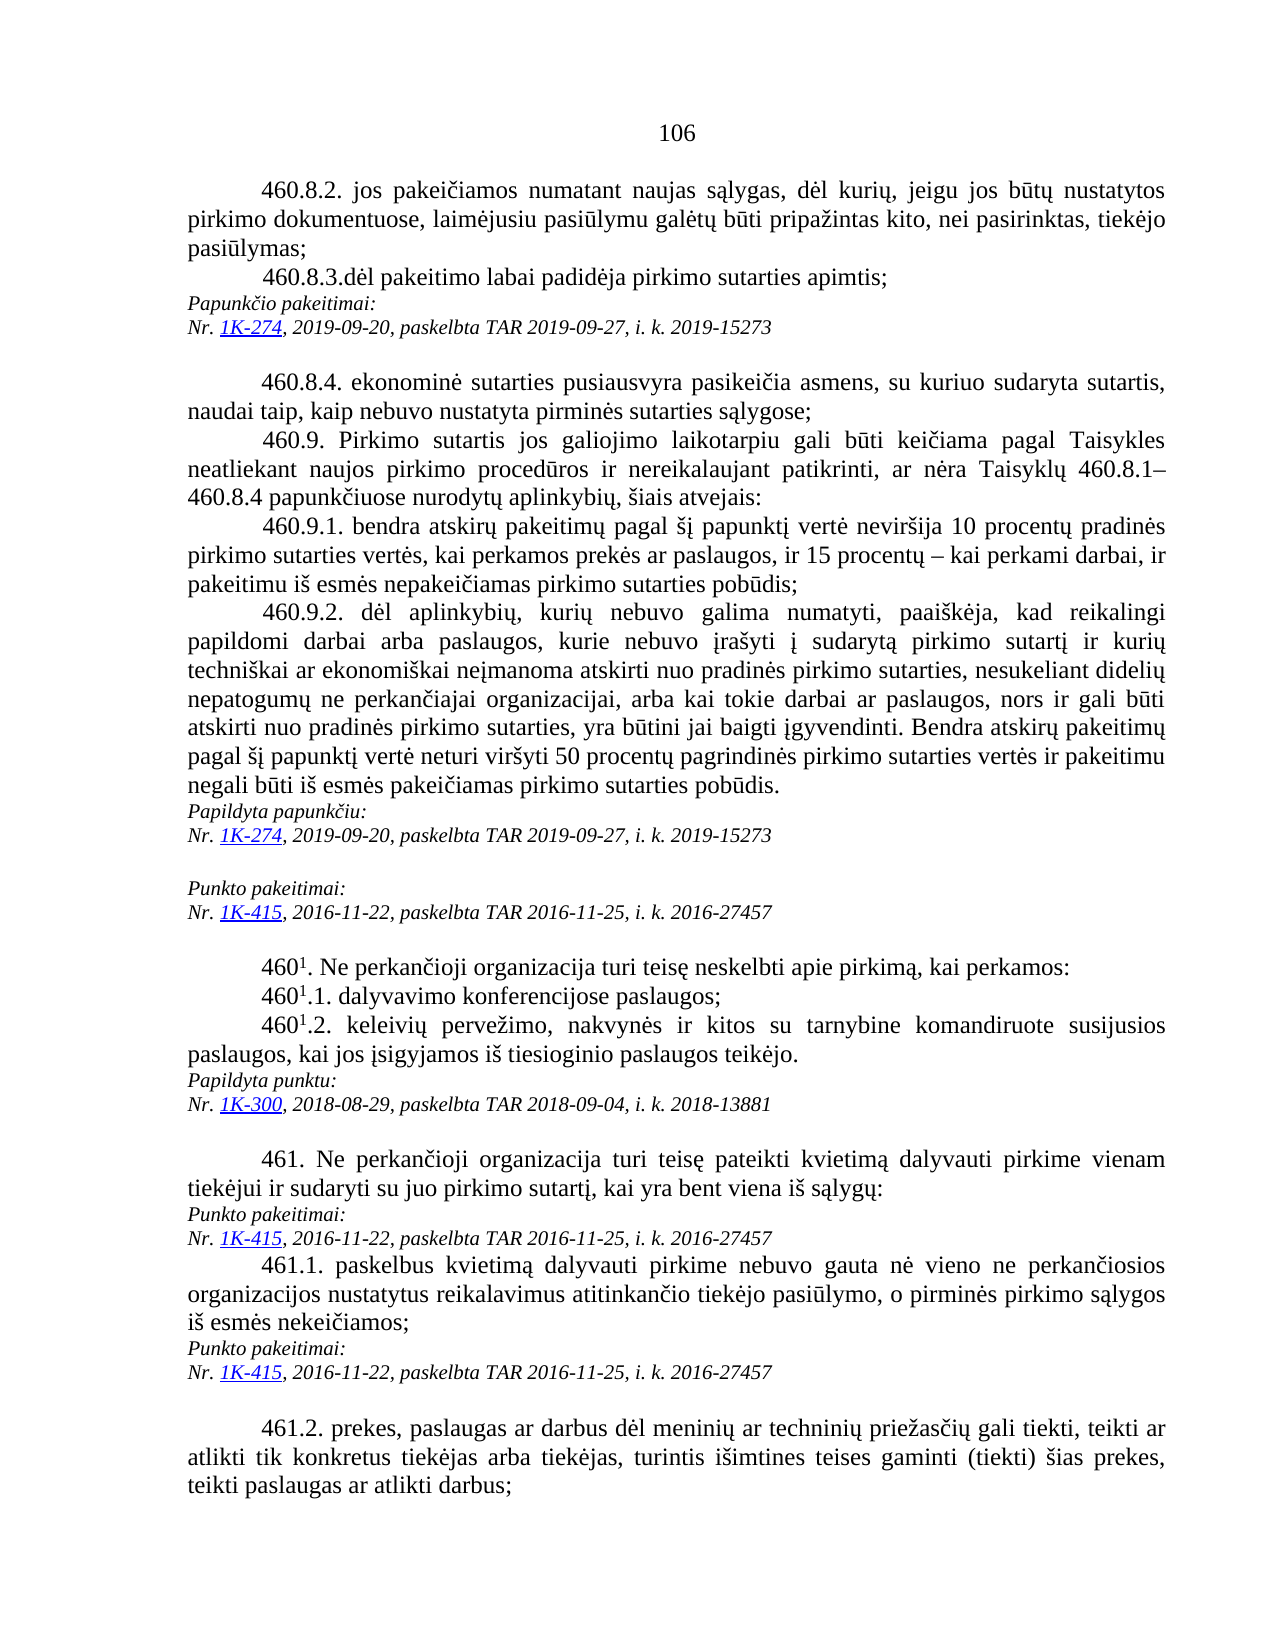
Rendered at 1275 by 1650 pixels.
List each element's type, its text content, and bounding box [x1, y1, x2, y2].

text Papunkčio pakeitimai: [187, 291, 1167, 315]
text Nr. 1K-415, 2016-11-22, paskelbta TAR 2016-11-25, i. k. 2016-27457 [187, 1226, 1167, 1250]
text Nr. 1K-300, 2018-08-29, paskelbta TAR 2018-09-04, i. k. 2018-13881 [187, 1092, 1167, 1116]
text 4601.1. dalyvavimo konferencijose paslaugos; [187, 981, 1167, 1010]
text Punkto pakeitimai: [187, 1336, 1167, 1360]
text 460.9.2. dėl aplinkybių, kurių nebuvo galima numatyti, paaiškėja, kad reikalingi papildomi darbai arba paslaugos, kurie nebuvo įrašyti į sudarytą pirkimo sutartį ir kurių techniškai ar ekonomiškai neįmanoma atskirti nuo pradinės pirkimo sutarties, nesukeliant didelių nepatogumų ne perkančiajai organizacijai, arba kai tokie darbai ar paslaugos, nors ir gali būti atskirti nuo pradinės pirkimo sutarties, yra būtini jai baigti įgyvendinti. Bendra atskirų pakeitimų pagal šį papunktį vertė neturi viršyti 50 procentų pagrindinės pirkimo sutarties vertės ir pakeitimu negali būti iš esmės pakeičiamas pirkimo sutarties pobūdis. [187, 597, 1167, 799]
text Nr. 1K-415, 2016-11-22, paskelbta TAR 2016-11-25, i. k. 2016-27457 [187, 1360, 1167, 1384]
text 460.8.2. jos pakeičiamos numatant naujas sąlygas, dėl kurių, jeigu jos būtų nustatytos pirkimo dokumentuose, laimėjusiu pasiūlymu galėtų būti pripažintas kito, nei pasirinktas, tiekėjo pasiūlymas; [187, 176, 1167, 262]
text 461.1. paskelbus kvietimą dalyvauti pirkime nebuvo gauta nė vieno ne perkančiosios organizacijos nustatytus reikalavimus atitinkančio tiekėjo pasiūlymo, o pirminės pirkimo sąlygos iš esmės nekeičiamos; [187, 1250, 1167, 1336]
text Papildyta papunkčiu: [187, 799, 1167, 823]
text 460.9. Pirkimo sutartis jos galiojimo laikotarpiu gali būti keičiama pagal Taisykles neatliekant naujos pirkimo procedūros ir nereikalaujant patikrinti, ar nėra Taisyklų 460.8.1–460.8.4 papunkčiuose nurodytų aplinkybių, šiais atvejais: [187, 425, 1167, 511]
text 461.2. prekes, paslaugas ar darbus dėl meninių ar techninių priežasčių gali tiekti, teikti ar atlikti tik konkretus tiekėjas arba tiekėjas, turintis išimtines teises gaminti (tiekti) šias prekes, teikti paslaugas ar atlikti darbus; [187, 1413, 1167, 1499]
text 460.8.3.dėl pakeitimo labai padidėja pirkimo sutarties apimtis; [187, 262, 1167, 291]
text 4601.2. keleivių pervežimo, nakvynės ir kitos su tarnybine komandiruote susijusios paslaugos, kai jos įsigyjamos iš tiesioginio paslaugos teikėjo. [187, 1010, 1167, 1067]
text 4601. Ne perkančioji organizacija turi teisę neskelbti apie pirkimą, kai perkamos: [187, 952, 1167, 981]
text Papildyta punktu: [187, 1067, 1167, 1092]
text Nr. 1K-274, 2019-09-20, paskelbta TAR 2019-09-27, i. k. 2019-15273 [187, 823, 1167, 847]
text Nr. 1K-274, 2019-09-20, paskelbta TAR 2019-09-27, i. k. 2019-15273 [187, 315, 1167, 339]
text Nr. 1K-415, 2016-11-22, paskelbta TAR 2016-11-25, i. k. 2016-27457 [187, 900, 1167, 924]
text Punkto pakeitimai: [187, 1202, 1167, 1226]
text Punkto pakeitimai: [187, 876, 1167, 900]
text 460.8.4. ekonominė sutarties pusiausvyra pasikeičia asmens, su kuriuo sudaryta sutartis, naudai taip, kaip nebuvo nustatyta pirminės sutarties sąlygose; [187, 367, 1167, 425]
text 460.9.1. bendra atskirų pakeitimų pagal šį papunktį vertė neviršija 10 procentų pradinės pirkimo sutarties vertės, kai perkamos prekės ar paslaugos, ir 15 procentų – kai perkami darbai, ir pakeitimu iš esmės nepakeičiamas pirkimo sutarties pobūdis; [187, 511, 1167, 597]
text 461. Ne perkančioji organizacija turi teisę pateikti kvietimą dalyvauti pirkime vienam tiekėjui ir sudaryti su juo pirkimo sutartį, kai yra bent viena iš sąlygų: [187, 1144, 1167, 1202]
